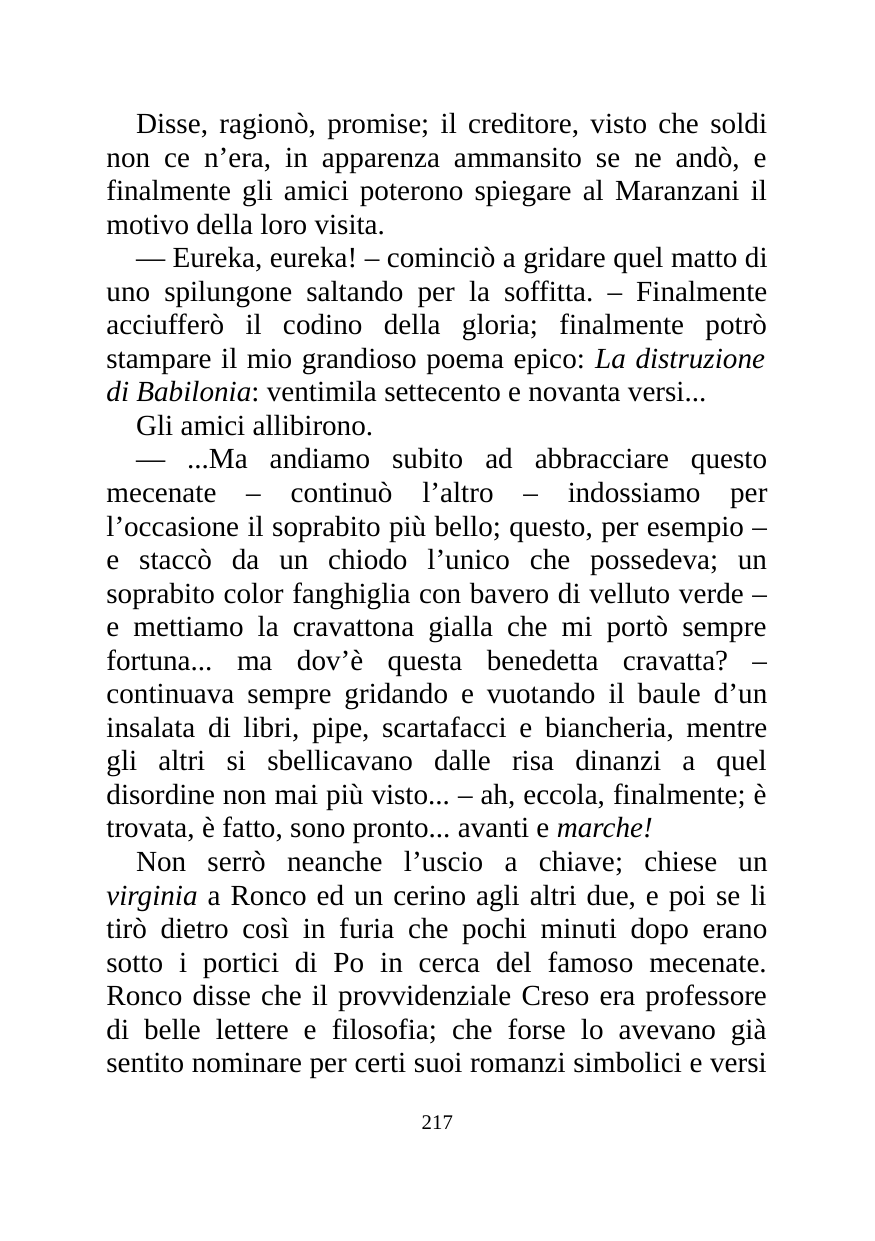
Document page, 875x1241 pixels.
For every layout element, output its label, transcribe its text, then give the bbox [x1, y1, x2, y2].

text — ...Ma andiamo subito ad abbracciare questo mecenate – continuò l’altro – indossiamo per l’occasione il soprabito più bello; questo, per esempio – e staccò da un chiodo l’unico che possedeva; un soprabito color fanghiglia con bavero di velluto verde – e mettiamo la cravattona gialla che mi portò sempre fortuna... ma dov’è questa benedetta cravatta? – continuava sempre gridando e vuotando il baule d’un insalata di libri, pipe, scartafacci e biancheria, mentre gli altri si sbellicavano dalle risa dinanzi a quel disordine non mai più visto... – ah, eccola, finalmente; è trovata, è fatto, sono pronto... avanti e marche! [106, 442, 768, 844]
text Gli amici allibirono. [106, 408, 768, 442]
text — Eureka, eureka! – cominciò a gridare quel matto di uno spilungone saltando per la soffitta. – Finalmente acciufferò il codino della gloria; finalmente potrò stampare il mio grandioso poema epico: La distruzione di Babilonia: ventimila settecento e novanta versi... [106, 240, 768, 408]
text Non serrò neanche l’uscio a chiave; chiese un virginia a Ronco ed un cerino agli altri due, e poi se li tirò dietro così in furia che pochi minuti dopo erano sotto i portici di Po in cerca del famoso mecenate. Ronco disse che il provvidenziale Creso era professore di belle lettere e filosofia; che forse lo avevano già sentito nominare per certi suoi romanzi simbolici e versi [106, 844, 768, 1079]
text Disse, ragionò, promise; il creditore, visto che soldi non ce n’era, in apparenza ammansito se ne andò, e finalmente gli amici poterono spiegare al Maranzani il motivo della loro visita. [106, 106, 768, 240]
